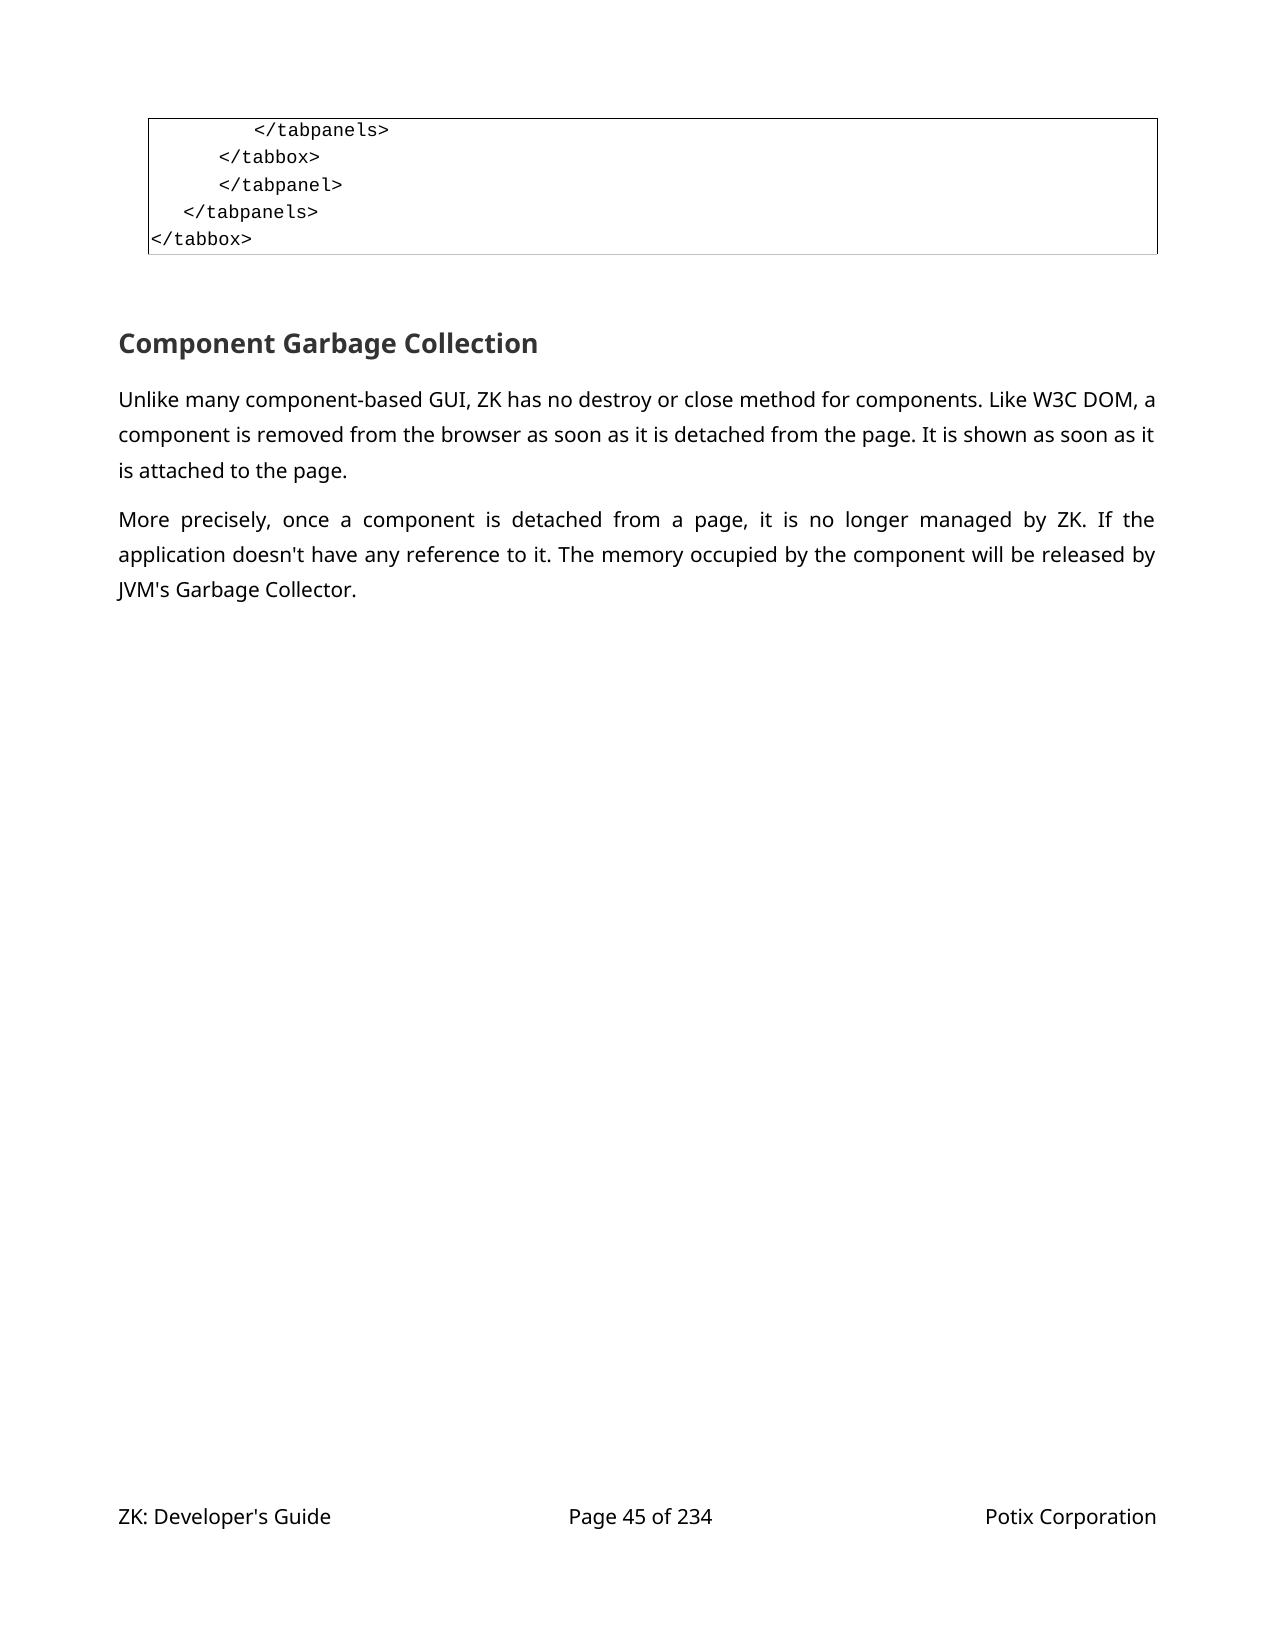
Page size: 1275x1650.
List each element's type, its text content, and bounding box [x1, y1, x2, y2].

text </tabbox> [149, 145, 1157, 169]
text Unlike many component-based GUI, ZK has no destroy or close method for components. Like W3C DOM, a component is removed from the browser as soon as it is detached from the page. It is shown as soon as it is attached to the page. [118, 385, 1157, 484]
subtitle Component Garbage Collection [118, 325, 1157, 362]
text </tabpanel> [149, 172, 1157, 197]
text More precisely, once a component is detached from a page, it is no longer managed by ZK. If the application doesn't have any reference to it. The memory occupied by the component will be released by JVM's Garbage Collector. [118, 505, 1157, 603]
text </tabpanels> [149, 200, 1157, 224]
text </tabbox> [149, 227, 1157, 254]
text </tabpanels> [149, 119, 1157, 142]
